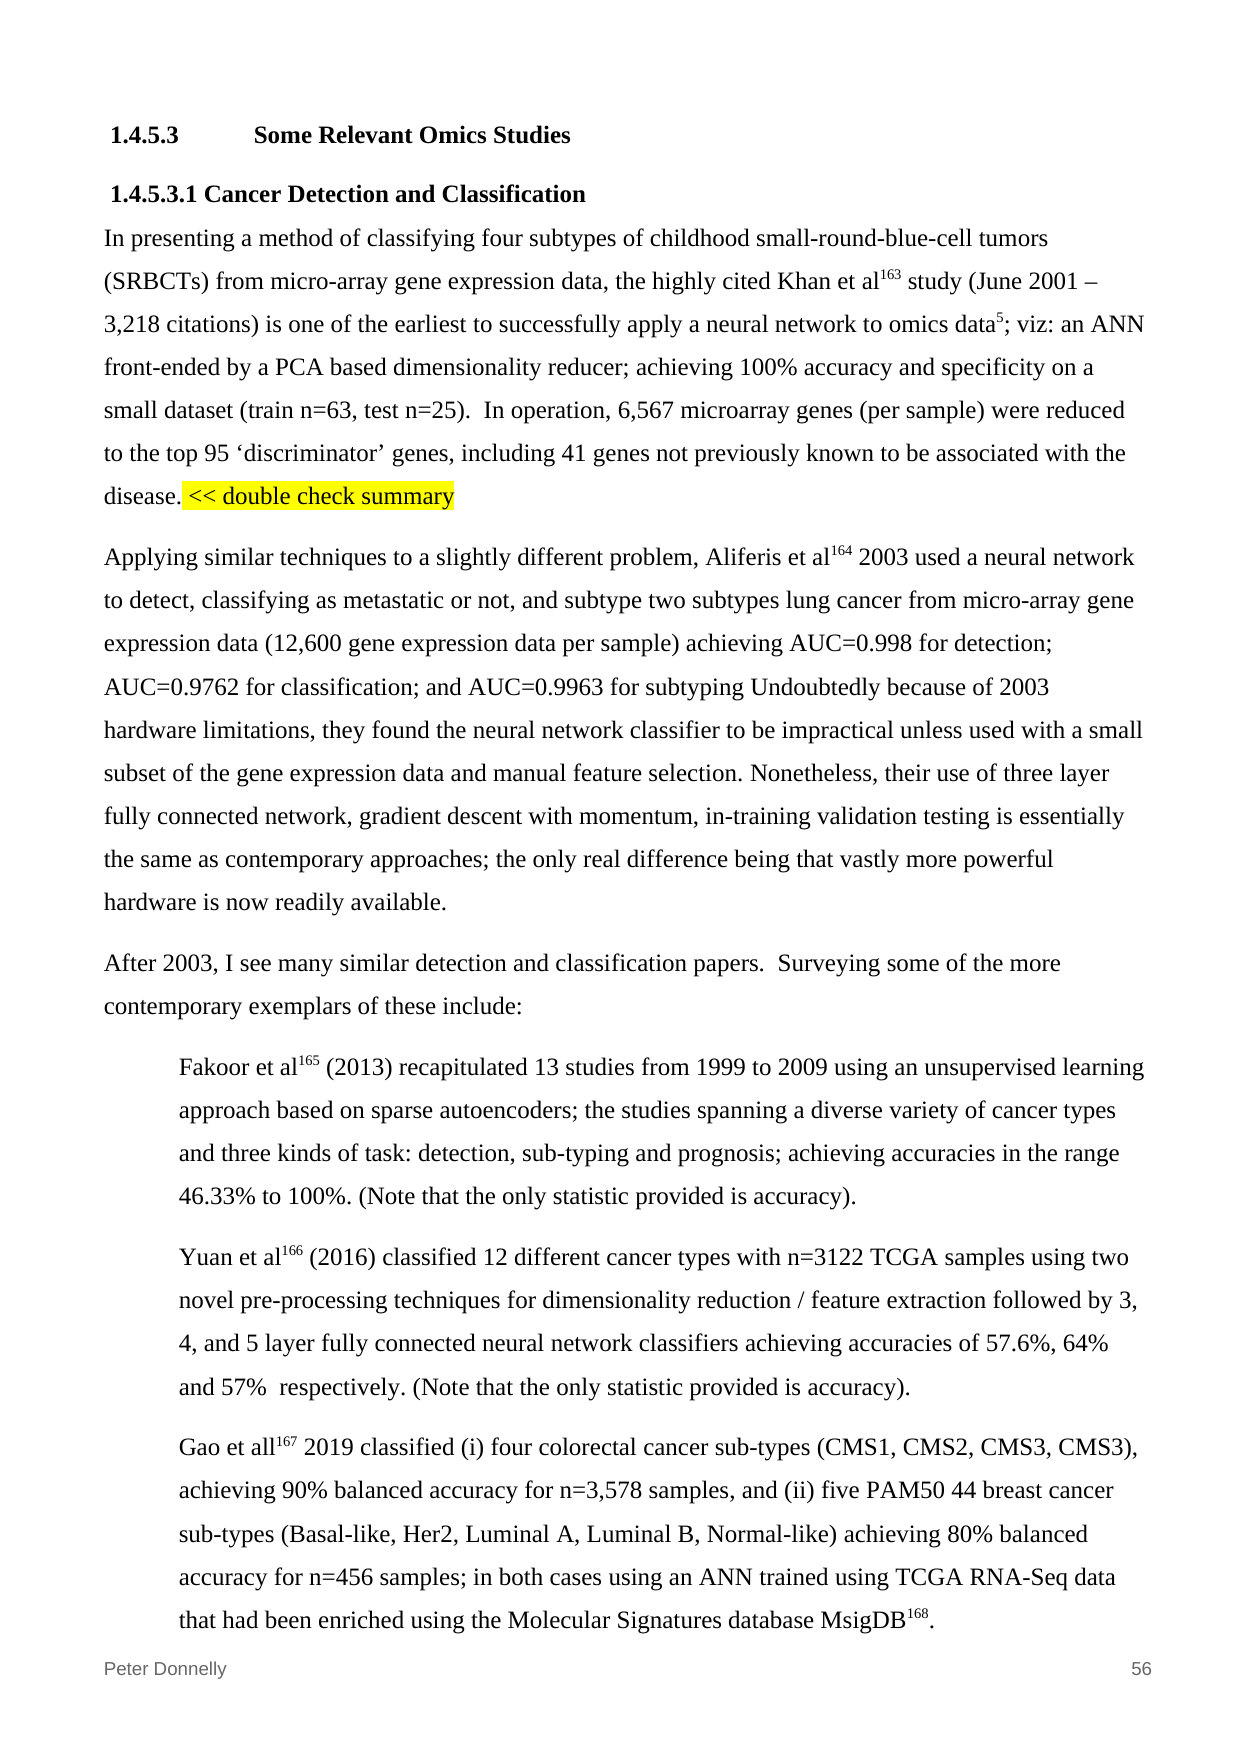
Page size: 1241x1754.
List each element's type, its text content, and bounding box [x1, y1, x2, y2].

text In presenting a method of classifying four subtypes of childhood small-round-blue-cell tumors (SRBCTs) from micro-array gene expression data, the highly cited Khan et al study (June 2001 – 3,218 citations) is one of the earliest to successfully apply a neural network to omics data; viz: an ANN front-ended by a PCA based dimensionality reducer; achieving 100% accuracy and specificity on a small dataset (train n=63, test n=25). In operation, 6,567 microarray genes (per sample) were reduced to the top 95 ‘discriminator’ genes, including 41 genes not previously known to be associated with the disease. << double check summary [103, 223, 1146, 510]
text Yuan et al (2016) classified 12 different cancer types with n=3122 TCGA samples using two novel pre-processing techniques for dimensionality reduction / feature extraction followed by 3, 4, and 5 layer fully connected neural network classifiers achieving accuracies of 57.6%, 64% and 57% respectively. (Note that the only statistic provided is accuracy). [178, 1242, 1146, 1400]
text Fakoor et al (2013) recapitulated 13 studies from 1999 to 2009 using an unsupervised learning approach based on sparse autoencoders; the studies spanning a diverse variety of cancer types and three kinds of task: detection, sub-typing and prognosis; achieving accuracies in the range 46.33% to 100%. (Note that the only statistic provided is accuracy). [178, 1052, 1146, 1210]
text Gao et all 2019 classified (i) four colorectal cancer sub-types (CMS1, CMS2, CMS3, CMS3), achieving 90% balanced accuracy for n=3,578 samples, and (ii) five PAM50 44 breast cancer sub-types (Basal-like, Her2, Luminal A, Luminal B, Normal-like) achieving 80% balanced accuracy for n=456 samples; in both cases using an ANN trained using TCGA RNA-Seq data that had been enriched using the Molecular Signatures database MsigDB. [178, 1432, 1146, 1634]
subtitle Some Relevant Omics Studies [103, 120, 1146, 148]
text After 2003, I see many similar detection and classification papers. Surveying some of the more contemporary exemplars of these include: [103, 948, 1146, 1020]
text Applying similar techniques to a slightly different problem, Aliferis et al 2003 used a neural network to detect, classifying as metastatic or not, and subtype two subtypes lung cancer from micro-array gene expression data (12,600 gene expression data per sample) achieving AUC=0.998 for detection; AUC=0.9762 for classification; and AUC=0.9963 for subtyping Undoubtedly because of 2003 hardware limitations, they found the neural network classifier to be impractical unless used with a small subset of the gene expression data and manual feature selection. Nonetheless, their use of three layer fully connected network, gradient descent with momentum, in-training validation testing is essentially the same as contemporary approaches; the only real difference being that vastly more powerful hardware is now readily available. [103, 542, 1146, 916]
subtitle Cancer Detection and Classification [103, 179, 1146, 207]
